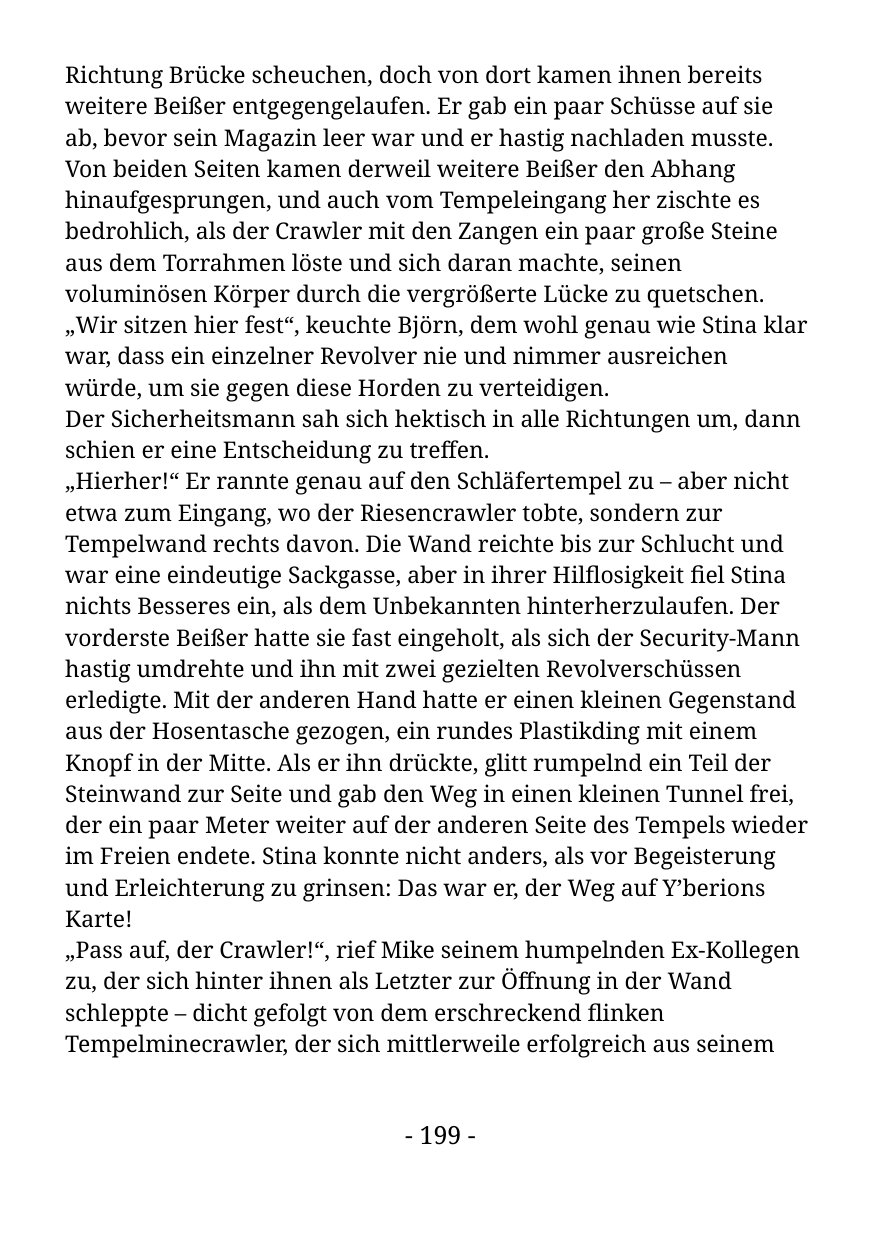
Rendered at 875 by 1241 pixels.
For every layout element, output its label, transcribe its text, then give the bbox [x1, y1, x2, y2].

text Richtung Brücke scheuchen, doch von dort kamen ihnen bereits weitere Beißer entgegengelaufen. Er gab ein paar Schüsse auf sie ab, bevor sein Magazin leer war und er hastig nachladen musste. Von beiden Seiten kamen derweil weitere Beißer den Abhang hinaufgesprungen, und auch vom Tempeleingang her zischte es bedrohlich, als der Crawler mit den Zangen ein paar große Steine aus dem Torrahmen löste und sich daran machte, seinen voluminösen Körper durch die vergrößerte Lücke zu quetschen. „Wir sitzen hier fest“, keuchte Björn, dem wohl genau wie Stina klar war, dass ein einzelner Revolver nie und nimmer ausreichen würde, um sie gegen diese Horden zu verteidigen. Der Sicherheitsmann sah sich hektisch in alle Richtungen um, dann schien er eine Entscheidung zu treffen. „Hierher!“ Er rannte genau auf den Schläfertempel zu – aber nicht etwa zum Eingang, wo der Riesencrawler tobte, sondern zur Tempelwand rechts davon. Die Wand reichte bis zur Schlucht und war eine eindeutige Sackgasse, aber in ihrer Hilflosigkeit fiel Stina nichts Besseres ein, als dem Unbekannten hinterherzulaufen. Der vorderste Beißer hatte sie fast eingeholt, als sich der Security-Mann hastig umdrehte und ihn mit zwei gezielten Revolverschüssen erledigte. Mit der anderen Hand hatte er einen kleinen Gegenstand aus der Hosentasche gezogen, ein rundes Plastikding mit einem Knopf in der Mitte. Als er ihn drückte, glitt rumpelnd ein Teil der Steinwand zur Seite und gab den Weg in einen kleinen Tunnel frei, der ein paar Meter weiter auf der anderen Seite des Tempels wieder im Freien endete. Stina konnte nicht anders, als vor Begeisterung und Erleichterung zu grinsen: Das war er, der Weg auf Y’berions Karte! „Pass auf, der Crawler!“, rief Mike seinem humpelnden Ex-Kollegen zu, der sich hinter ihnen als Letzter zur Öffnung in der Wand schleppte – dicht gefolgt von dem erschreckend flinken Tempelminecrawler, der sich mittlerweile erfolgreich aus seinem [65, 59, 809, 1059]
